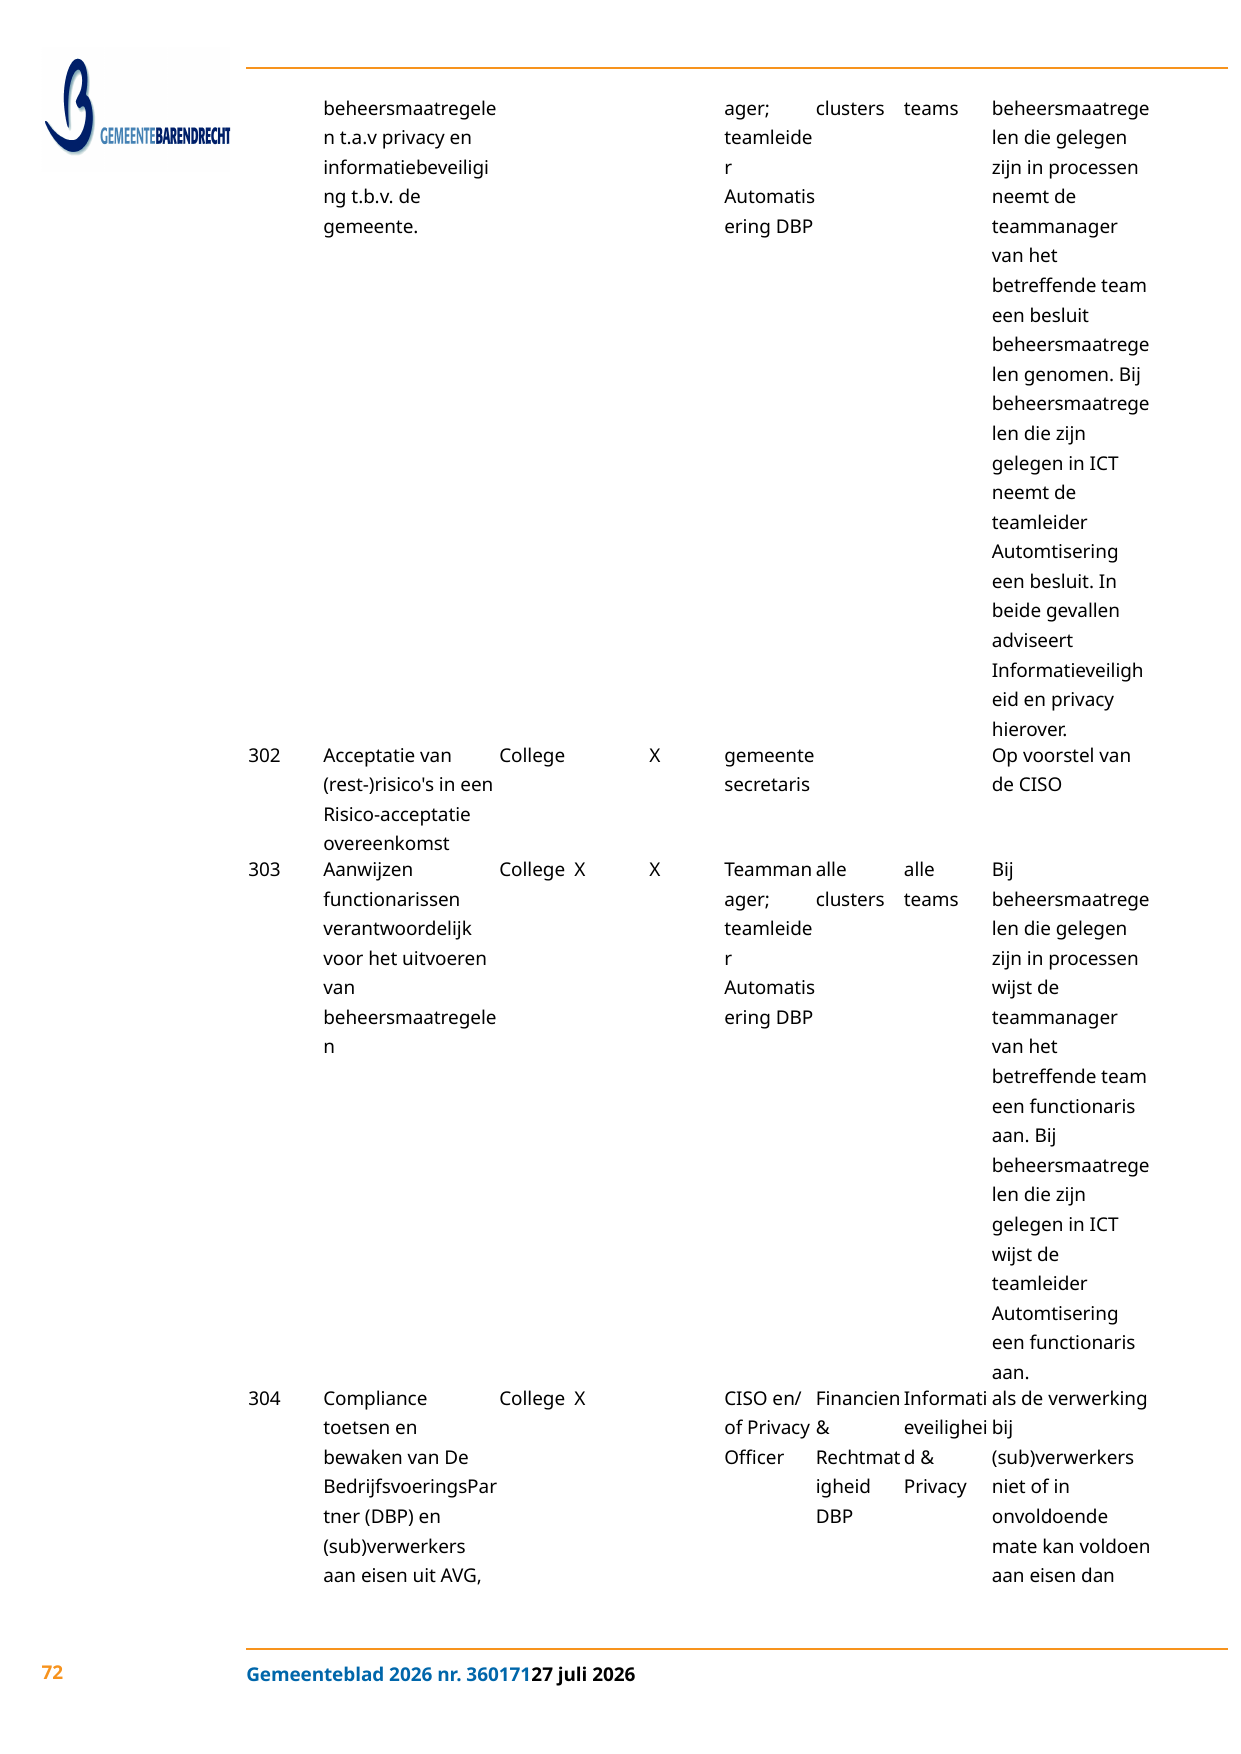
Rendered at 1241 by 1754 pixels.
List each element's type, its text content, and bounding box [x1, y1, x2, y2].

table_cell [574, 742, 649, 856]
table_cell Teammanager; teamleider Automatisering DBP [724, 856, 816, 1385]
table_cell als de verwerking bij (sub)verwerkers niet of in onvoldoende mate kan voldoen aan eisen dan [992, 1385, 1152, 1588]
table_cell Bij beheersmaatregelen die gelegen zijn in processen wijst de teammanager van het betreffende team een functionaris aan. Bij beheersmaatregelen die zijn gelegen in ICT wijst de teamleider Automtisering een functionaris aan. [992, 856, 1152, 1385]
table_cell College [499, 1385, 574, 1588]
table_cell Informatieveiligheid & Privacy [904, 1385, 992, 1588]
table_cell ager; teamleider Automatisering DBP [724, 95, 816, 742]
table_cell teams [904, 95, 992, 742]
table_cell [499, 95, 574, 742]
table_cell Aanwijzen functionarissen verantwoordelijk voor het uitvoeren van beheersmaatregelen [323, 856, 499, 1385]
table_cell alle teams [904, 856, 992, 1385]
table_cell College [499, 742, 574, 856]
table_cell X [574, 1385, 649, 1588]
table_cell [904, 742, 992, 856]
table_cell Financien & Rechtmatigheid DBP [816, 1385, 904, 1588]
table_cell Compliance toetsen en bewaken van De BedrijfsvoeringsPartner (DBP) en (sub)verwerkers aan eisen uit AVG, [323, 1385, 499, 1588]
table_cell beheersmaatregelen t.a.v privacy en informatiebeveiliging t.b.v. de gemeente. [323, 95, 499, 742]
table_cell Acceptatie van (rest-)risico's in een Risico-acceptatie overeenkomst [323, 742, 499, 856]
table_cell alle clusters [816, 856, 904, 1385]
table_cell beheersmaatregelen die gelegen zijn in processen neemt de teammanager van het betreffende team een besluit beheersmaatregelen genomen. Bij beheersmaatregelen die zijn gelegen in ICT neemt de teamleider Automtisering een besluit. In beide gevallen adviseert Informatieveiligheid en privacy hierover. [992, 95, 1152, 742]
table_cell 303 [248, 856, 323, 1385]
table_cell X [649, 856, 724, 1385]
table_cell Op voorstel van de CISO [992, 742, 1152, 856]
table_cell 304 [248, 1385, 323, 1588]
table_cell CISO en/ of Privacy Officer [724, 1385, 816, 1588]
table_cell [816, 742, 904, 856]
table_cell [248, 95, 323, 742]
table_cell X [649, 742, 724, 856]
table_cell [649, 95, 724, 742]
table_cell [649, 1385, 724, 1588]
table_cell 302 [248, 742, 323, 856]
picture [41, 47, 231, 172]
table_cell [574, 95, 649, 742]
table_cell X [574, 856, 649, 1385]
table_cell clusters [816, 95, 904, 742]
table_cell College [499, 856, 574, 1385]
table_cell gemeentesecretaris [724, 742, 816, 856]
